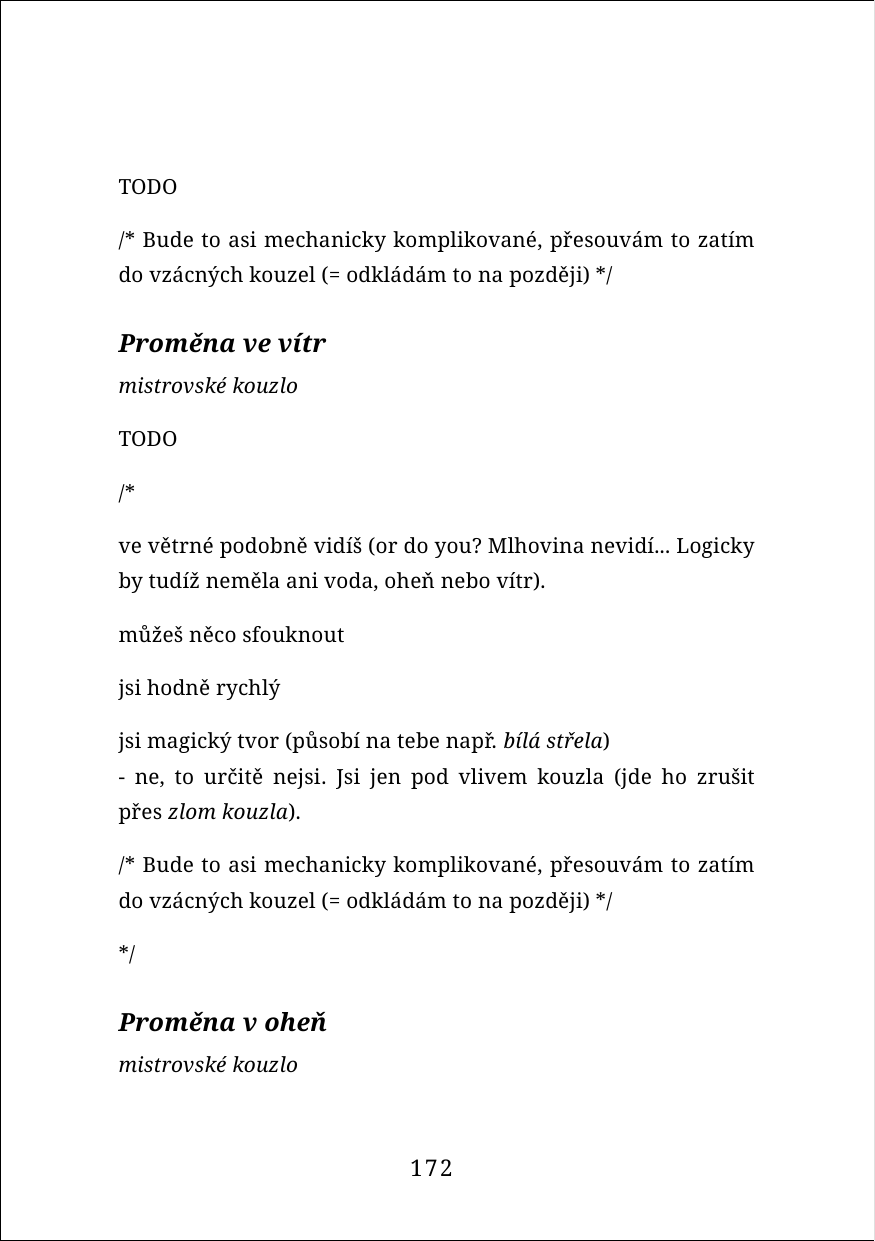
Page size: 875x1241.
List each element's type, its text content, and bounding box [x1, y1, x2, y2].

text /* Bude to asi mechanicky komplikované, přesouvám to zatím do vzácných kouzel (= odkládám to na později) */ [118, 225, 756, 289]
text ve větrné podobně vidíš (or do you? Mlhovina nevidí... Logicky by tudíž neměla ani voda, oheň nebo vítr). [118, 531, 756, 595]
subtitle Proměna ve vítr [118, 326, 756, 359]
text jsi hodně rychlý [118, 673, 756, 701]
text /* Bude to asi mechanicky komplikované, přesouvám to zatím do vzácných kouzel (= odkládám to na později) */ [118, 851, 756, 914]
text mistrovské kouzlo [118, 371, 756, 400]
text jsi magický tvor (působí na tebe např. bílá střela) - ne, to určitě nejsi. Jsi jen pod vlivem kouzla (jde ho zrušit přes zlom kouzla). [118, 726, 756, 826]
text /* [118, 478, 756, 506]
text TODO [118, 172, 756, 200]
text TODO [118, 424, 756, 453]
text */ [118, 939, 756, 968]
text mistrovské kouzlo [118, 1050, 756, 1078]
subtitle Proměna v oheň [118, 1004, 756, 1038]
text můžeš něco sfouknout [118, 620, 756, 648]
